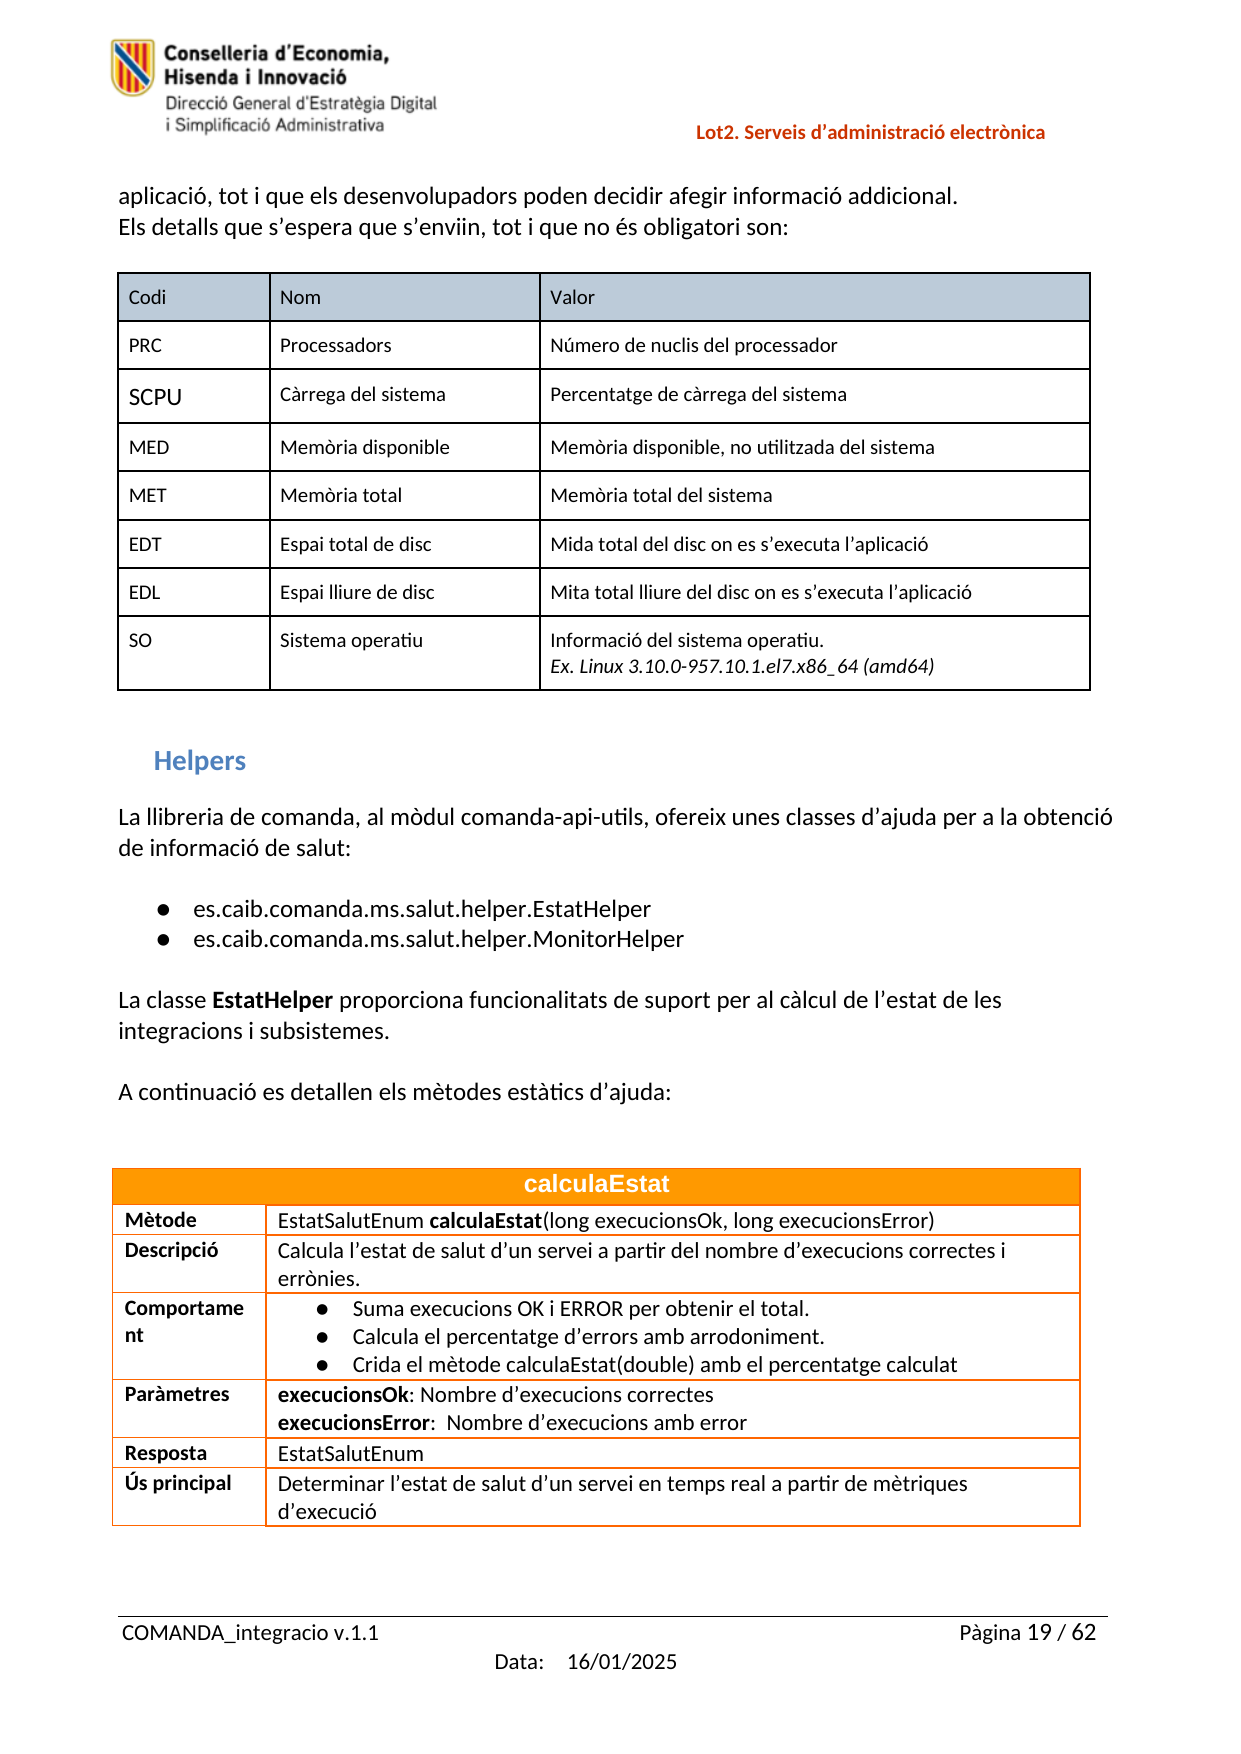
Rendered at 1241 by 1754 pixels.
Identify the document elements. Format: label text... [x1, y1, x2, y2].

table_header calculaEstat [113, 1169, 1079, 1204]
table_cell Determinar l’estat de salut d’un servei en temps real a partir de mètriques d’execució [267, 1469, 1079, 1525]
table_cell Espai total de disc [271, 521, 539, 567]
table_cell Suma execucions OK i ERROR per obtenir el total. Calcula el percentatge d’errors amb arrodoniment. Crida el mètode calculaEstat(double) amb el percentatge calculat [267, 1294, 1079, 1378]
list es.caib.comanda.ms.salut.helper.EstatHelper [156, 893, 1122, 923]
table_cell Descripció [113, 1235, 265, 1292]
table_cell Processadors [271, 322, 539, 368]
text La llibreria de comanda, al mòdul comanda-api-utils, ofereix unes classes d’ajuda per a la obtenció de informació de salut: [118, 801, 1122, 862]
table_cell Resposta [113, 1438, 265, 1467]
table_cell Memòria disponible, no utilitzada del sistema [541, 424, 1089, 470]
table_header Nom [271, 274, 539, 320]
picture [100, 26, 467, 156]
table_cell Mida total del disc on es s’executa l’aplicació [541, 521, 1089, 567]
table_cell Memòria disponible [271, 424, 539, 470]
table_header Codi [119, 274, 269, 320]
text La classe EstatHelper proporciona funcionalitats de suport per al càlcul de l’estat de les integracions i subsistemes. [118, 984, 1122, 1046]
text aplicació, tot i que els desenvolupadors poden decidir afegir informació addicional. [118, 180, 1122, 211]
table_cell MET [119, 472, 269, 518]
table_cell Comportament [113, 1293, 265, 1378]
text A continuació es detallen els mètodes estàtics d’ajuda: [118, 1076, 1122, 1107]
table_cell Ús principal [113, 1468, 265, 1525]
table_cell MED [119, 424, 269, 470]
table_cell PRC [119, 322, 269, 368]
table_header Valor [541, 274, 1089, 320]
table_cell EstatSalutEnum [267, 1439, 1079, 1467]
table_cell Sistema operatiu [271, 617, 539, 689]
table_cell Número de nuclis del processador [541, 322, 1089, 368]
table_cell SCPU [119, 370, 269, 422]
text Els detalls que s’espera que s’enviin, tot i que no és obligatori son: [118, 211, 1122, 241]
table_cell Memòria total del sistema [541, 472, 1089, 518]
table_cell Memòria total [271, 472, 539, 518]
table_cell Calcula l’estat de salut d’un servei a partir del nombre d’execucions correctes i errònies. [267, 1236, 1079, 1292]
table_cell Mita total lliure del disc on es s’executa l’aplicació [541, 569, 1089, 615]
list es.caib.comanda.ms.salut.helper.MonitorHelper [156, 923, 1122, 954]
table_cell Paràmetres [113, 1380, 265, 1437]
table_cell EstatSalutEnum calculaEstat(long execucionsOk, long execucionsError) [267, 1206, 1079, 1234]
subtitle Helpers [153, 742, 1122, 778]
table_cell Càrrega del sistema [271, 370, 539, 422]
table_cell SO [119, 617, 269, 689]
table_cell Percentatge de càrrega del sistema [541, 370, 1089, 422]
table_cell EDL [119, 569, 269, 615]
table_cell Informació del sistema operatiu. Ex. Linux 3.10.0-957.10.1.el7.x86_64 (amd64) [541, 617, 1089, 689]
table_cell execucionsOk: Nombre d’execucions correctes execucionsError: Nombre d’execucions amb error [267, 1381, 1079, 1437]
table_cell EDT [119, 521, 269, 567]
table_cell Espai lliure de disc [271, 569, 539, 615]
table_cell Mètode [113, 1205, 265, 1234]
